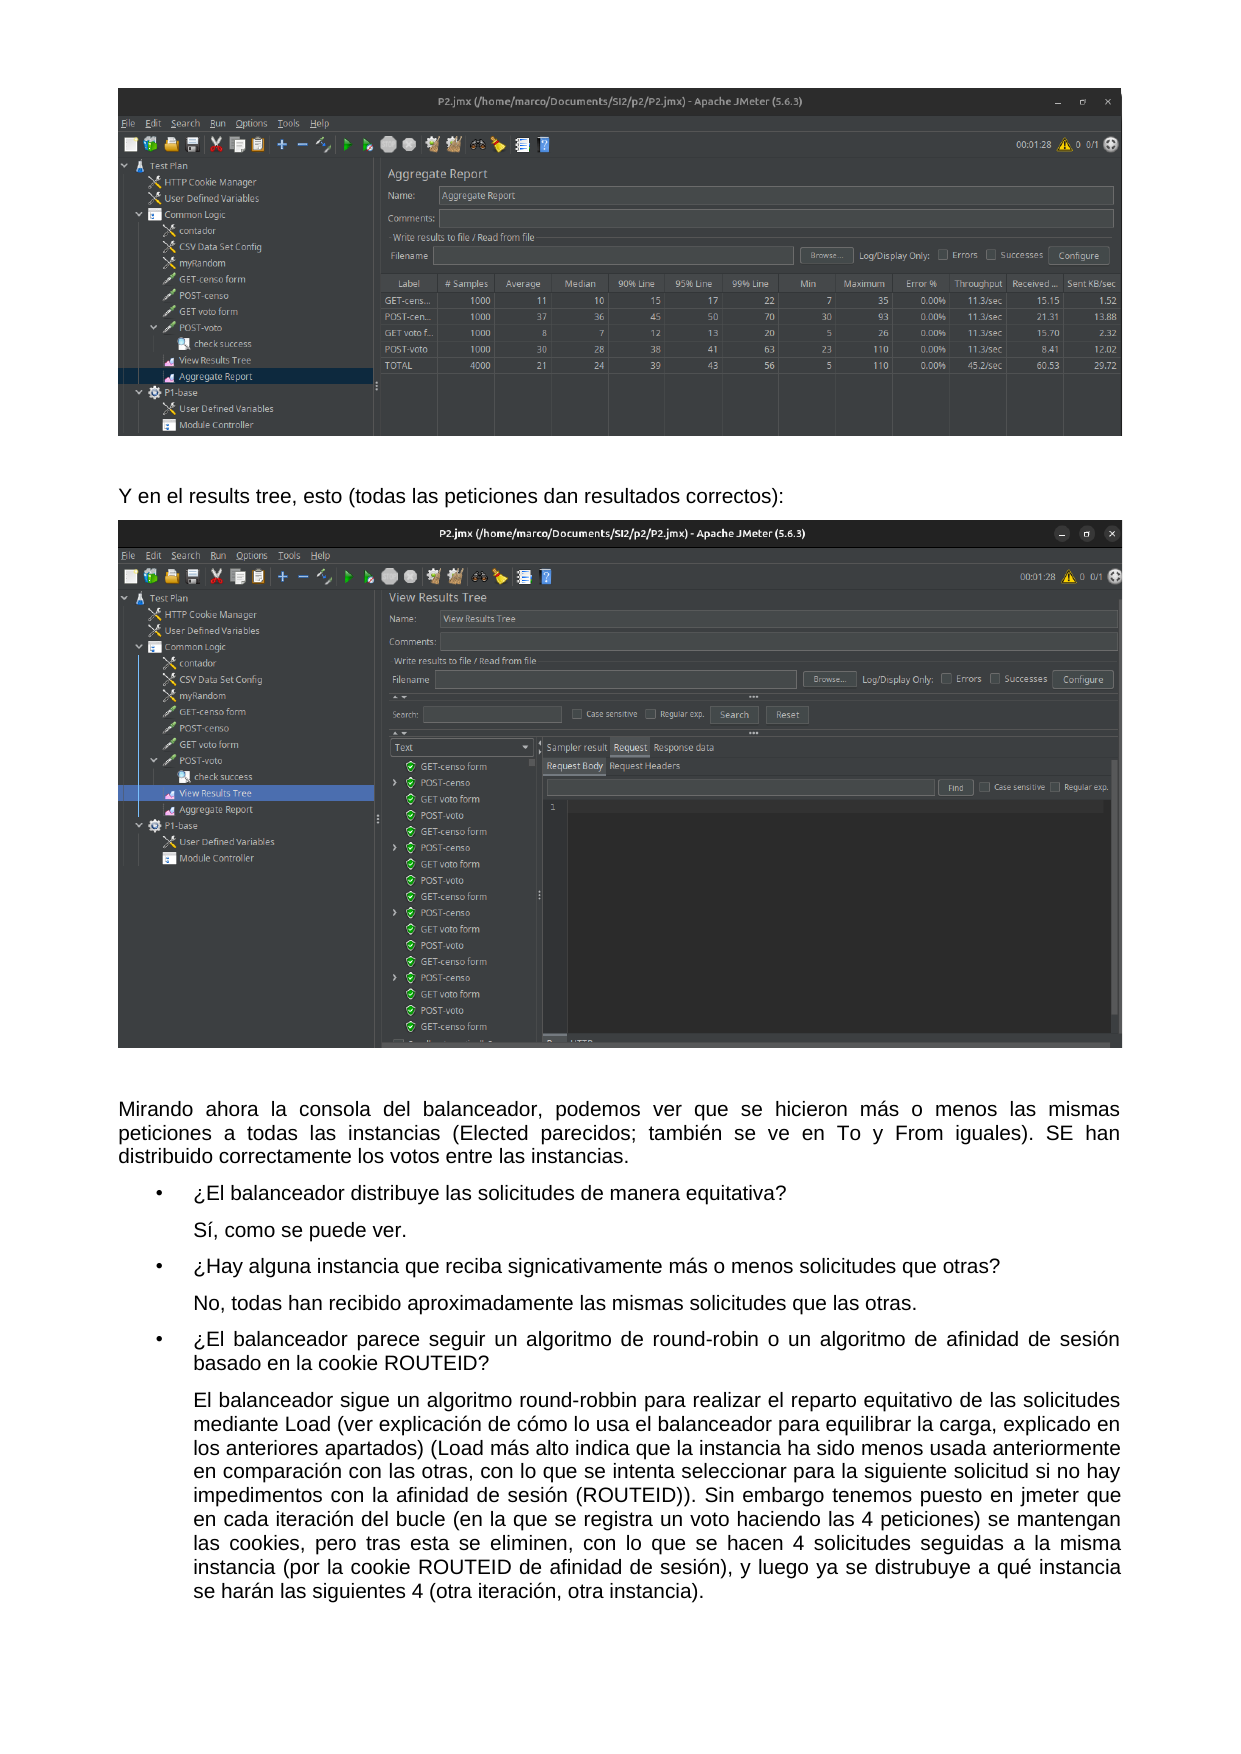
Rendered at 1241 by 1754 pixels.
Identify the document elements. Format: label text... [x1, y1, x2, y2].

text Mirando ahora la consola del balanceador, podemos ver que se hicieron más o menos las mismas peticiones a todas las instancias (Elected parecidos; también se ve en To y From iguales). SE han distribuido correctamente los votos entre las instancias. [118, 1096, 1122, 1168]
list El balanceador sigue un algoritmo round-robbin para realizar el reparto equitativo de las solicitudes mediante Load (ver explicación de cómo lo usa el balanceador para equilibrar la carga, explicado en los anteriores apartados) (Load más alto indica que la instancia ha sido menos usada anteriormente en comparación con las otras, con lo que se intenta seleccionar para la siguiente solicitud si no hay impedimentos con la afinidad de sesión (ROUTEID)). Sin embargo tenemos puesto en jmeter que en cada iteración del bucle (en la que se registra un voto haciendo las 4 peticiones) se mantengan las cookies, pero tras esta se eliminen, con lo que se hacen 4 solicitudes seguidas a la misma instancia (por la cookie ROUTEID de afinidad de sesión), y luego ya se distrubuye a qué instancia se harán las siguientes 4 (otra iteración, otra instancia). [156, 1387, 1122, 1603]
list ¿Hay alguna instancia que reciba signicativamente más o menos solicitudes que otras? [156, 1254, 1122, 1278]
list No, todas han recibido aproximadamente las mismas solicitudes que las otras. [156, 1290, 1122, 1314]
list ¿El balanceador parece seguir un algoritmo de round-robin o un algoritmo de afinidad de sesión basado en la cookie ROUTEID? [156, 1327, 1122, 1375]
text Y en el results tree, esto (todas las peticiones dan resultados correctos): [118, 484, 1122, 508]
picture [118, 88, 1123, 436]
picture [118, 520, 1123, 1048]
list ¿El balanceador distribuye las solicitudes de manera equitativa? [156, 1181, 1122, 1205]
list Sí, como se puede ver. [156, 1217, 1122, 1241]
